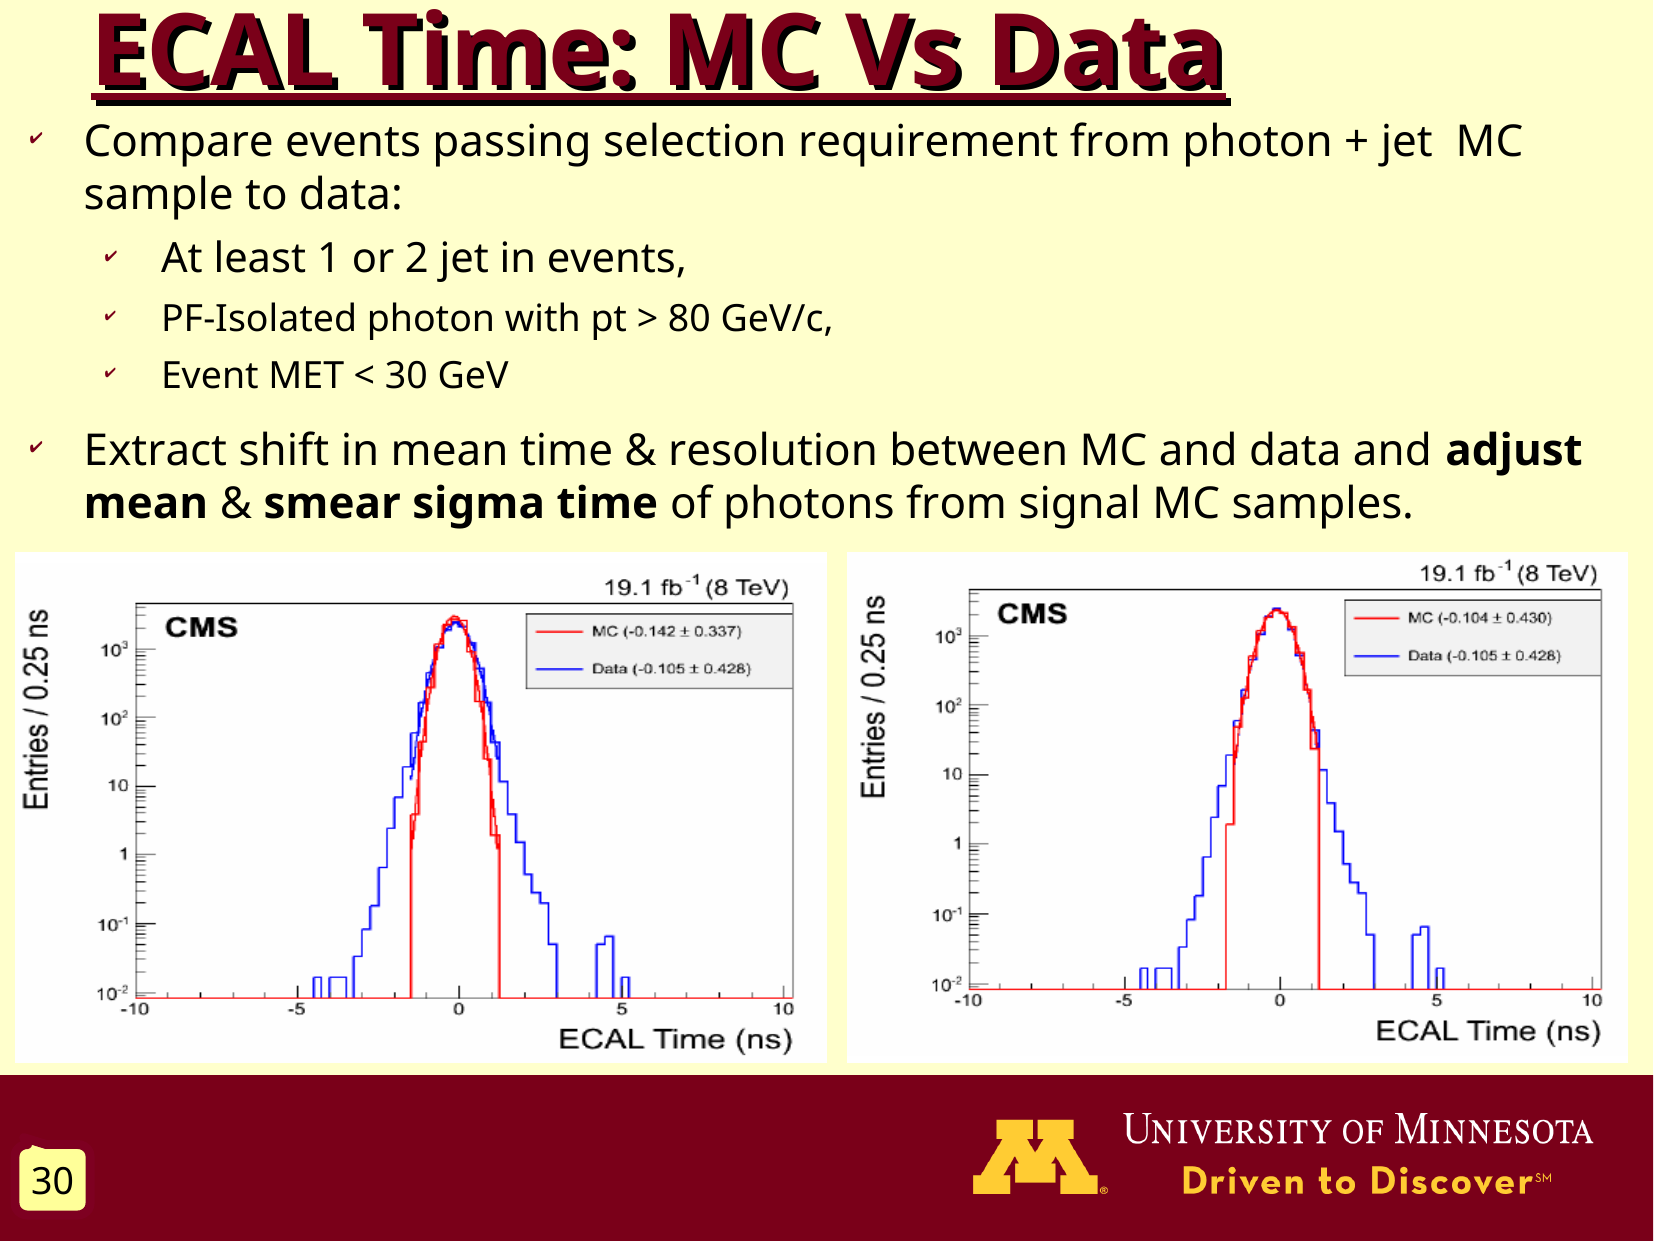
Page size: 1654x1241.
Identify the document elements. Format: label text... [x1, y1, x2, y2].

picture [0, 1075, 1654, 1241]
list Compare events passing selection requirement from photon + jet MC sample to data: Extract shift in mean time & resolution between MC and data and adjust mean & smear sigma time of photons from signal MC samples. [15, 105, 1621, 571]
picture [15, 552, 827, 1063]
list At least 1 or 2 jet in events, PF-Isolated photon with pt > 80 GeV/c, Event MET < 30 GeV [90, 220, 871, 431]
picture [847, 552, 1628, 1064]
text_box 30 [15, 1137, 91, 1216]
title ECAL Time: MC Vs Data [76, 0, 1546, 105]
